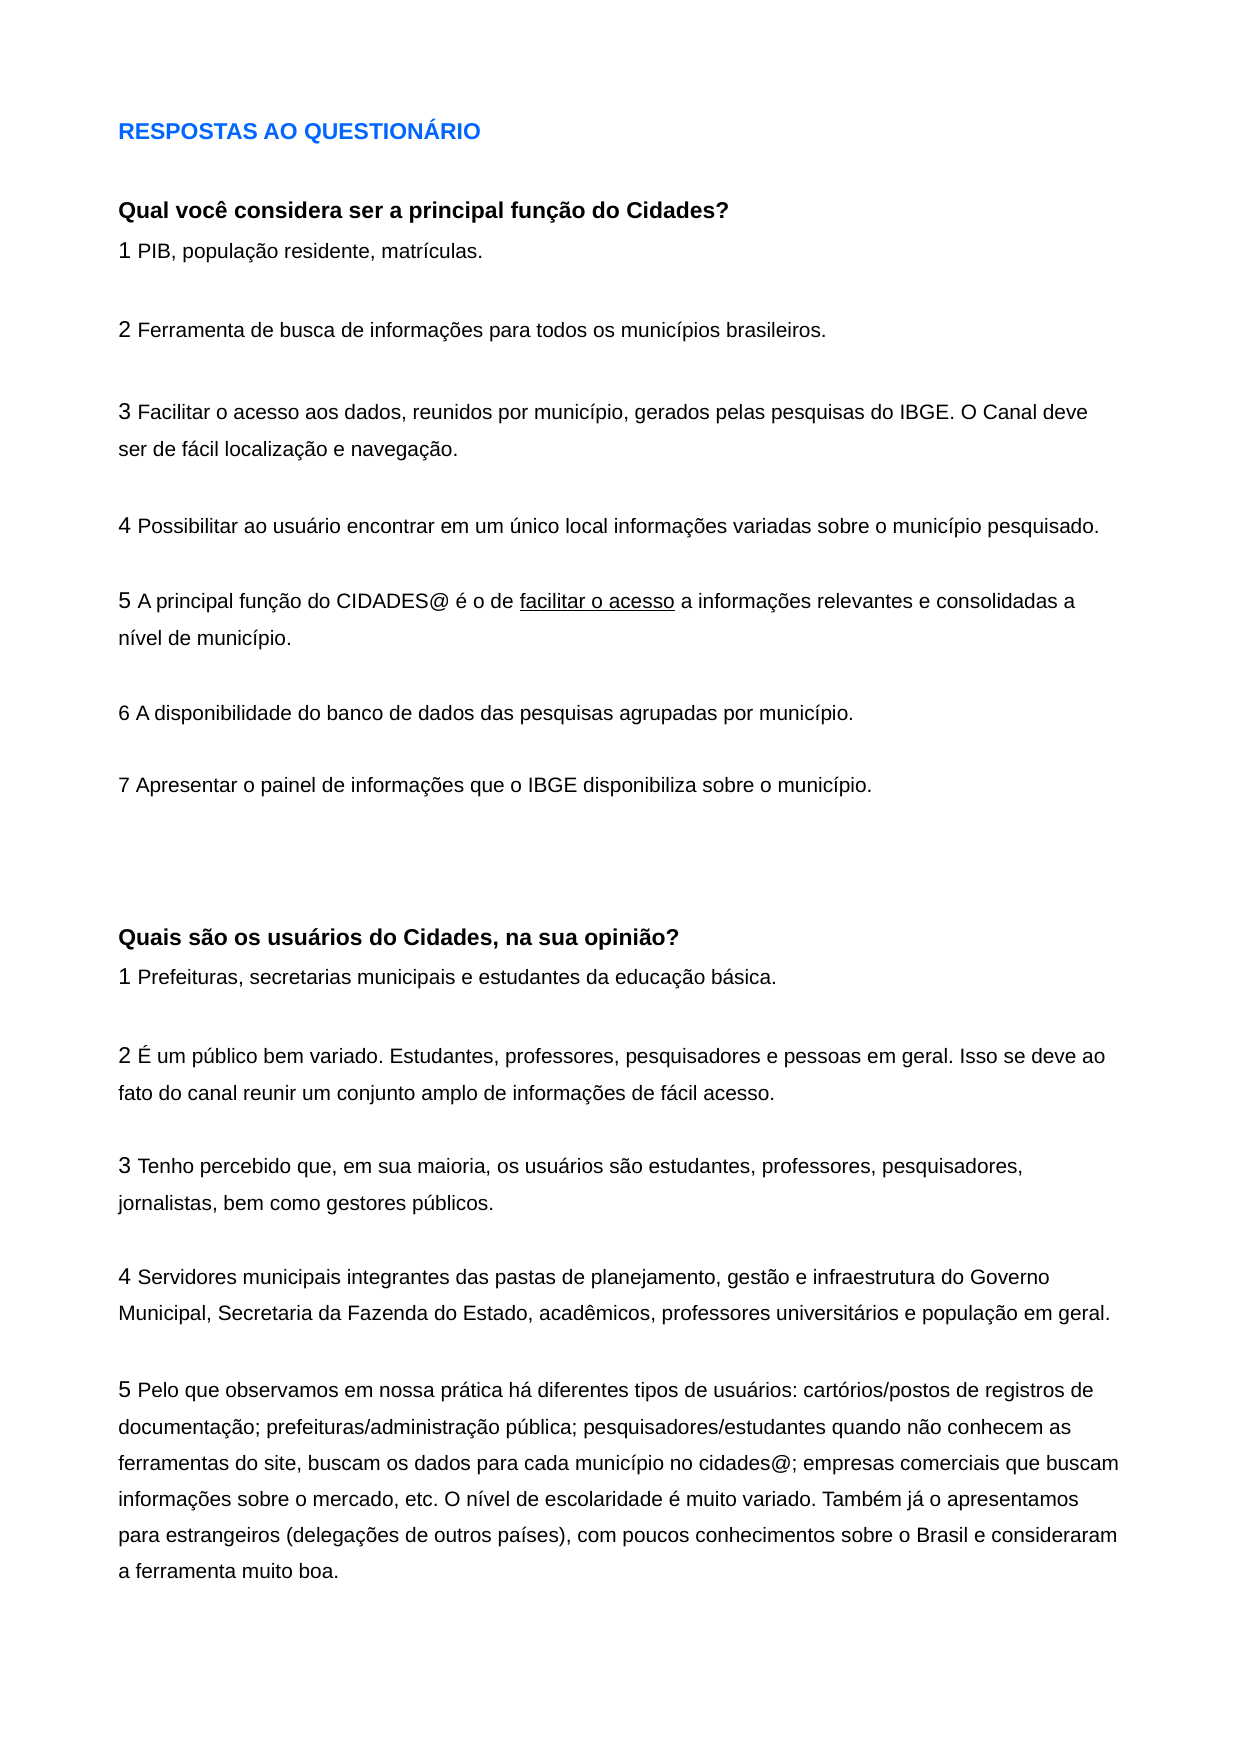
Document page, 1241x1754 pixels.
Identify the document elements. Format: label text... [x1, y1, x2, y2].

text 4 Possibilitar ao usuário encontrar em um único local informações variadas sobre o município pesquisado. [118, 512, 1122, 538]
text 1 PIB, população residente, matrículas. [118, 237, 1122, 263]
text RESPOSTAS AO QUESTIONÁRIO [118, 118, 1122, 144]
text 4 Servidores municipais integrantes das pastas de planejamento, gestão e infraestrutura do Governo Municipal, Secretaria da Fazenda do Estado, acadêmicos, professores universitários e população em geral. [118, 1263, 1122, 1325]
text Qual você considera ser a principal função do Cidades? [118, 197, 1122, 223]
text 7 Apresentar o painel de informações que o IBGE disponibiliza sobre o município. [118, 773, 1122, 797]
text 3 Tenho percebido que, em sua maioria, os usuários são estudantes, professores, pesquisadores, jornalistas, bem como gestores públicos. [118, 1152, 1122, 1215]
text 5 Pelo que observamos em nossa prática há diferentes tipos de usuários: cartórios/postos de registros de documentação; prefeituras/administração pública; pesquisadores/estudantes quando não conhecem as ferramentas do site, buscam os dados para cada município no cidades@; empresas comerciais que buscam informações sobre o mercado, etc. O nível de escolaridade é muito variado. Também já o apresentamos para estrangeiros (delegações de outros países), com poucos conhecimentos sobre o Brasil e consideraram a ferramenta muito boa. [118, 1376, 1122, 1582]
text 2 É um público bem variado. Estudantes, professores, pesquisadores e pessoas em geral. Isso se deve ao fato do canal reunir um conjunto amplo de informações de fácil acesso. [118, 1042, 1122, 1104]
text 5 A principal função do CIDADES@ é o de facilitar o acesso a informações relevantes e consolidadas a nível de município. [118, 587, 1122, 649]
text 2 Ferramenta de busca de informações para todos os municípios brasileiros. [118, 316, 1122, 342]
text Quais são os usuários do Cidades, na sua opinião? [118, 924, 1122, 950]
text 6 A disponibilidade do banco de dados das pesquisas agrupadas por município. [118, 701, 1122, 725]
text 1 Prefeituras, secretarias municipais e estudantes da educação básica. [118, 963, 1122, 989]
text 3 Facilitar o acesso aos dados, reunidos por município, gerados pelas pesquisas do IBGE. O Canal deve ser de fácil localização e navegação. [118, 398, 1122, 460]
